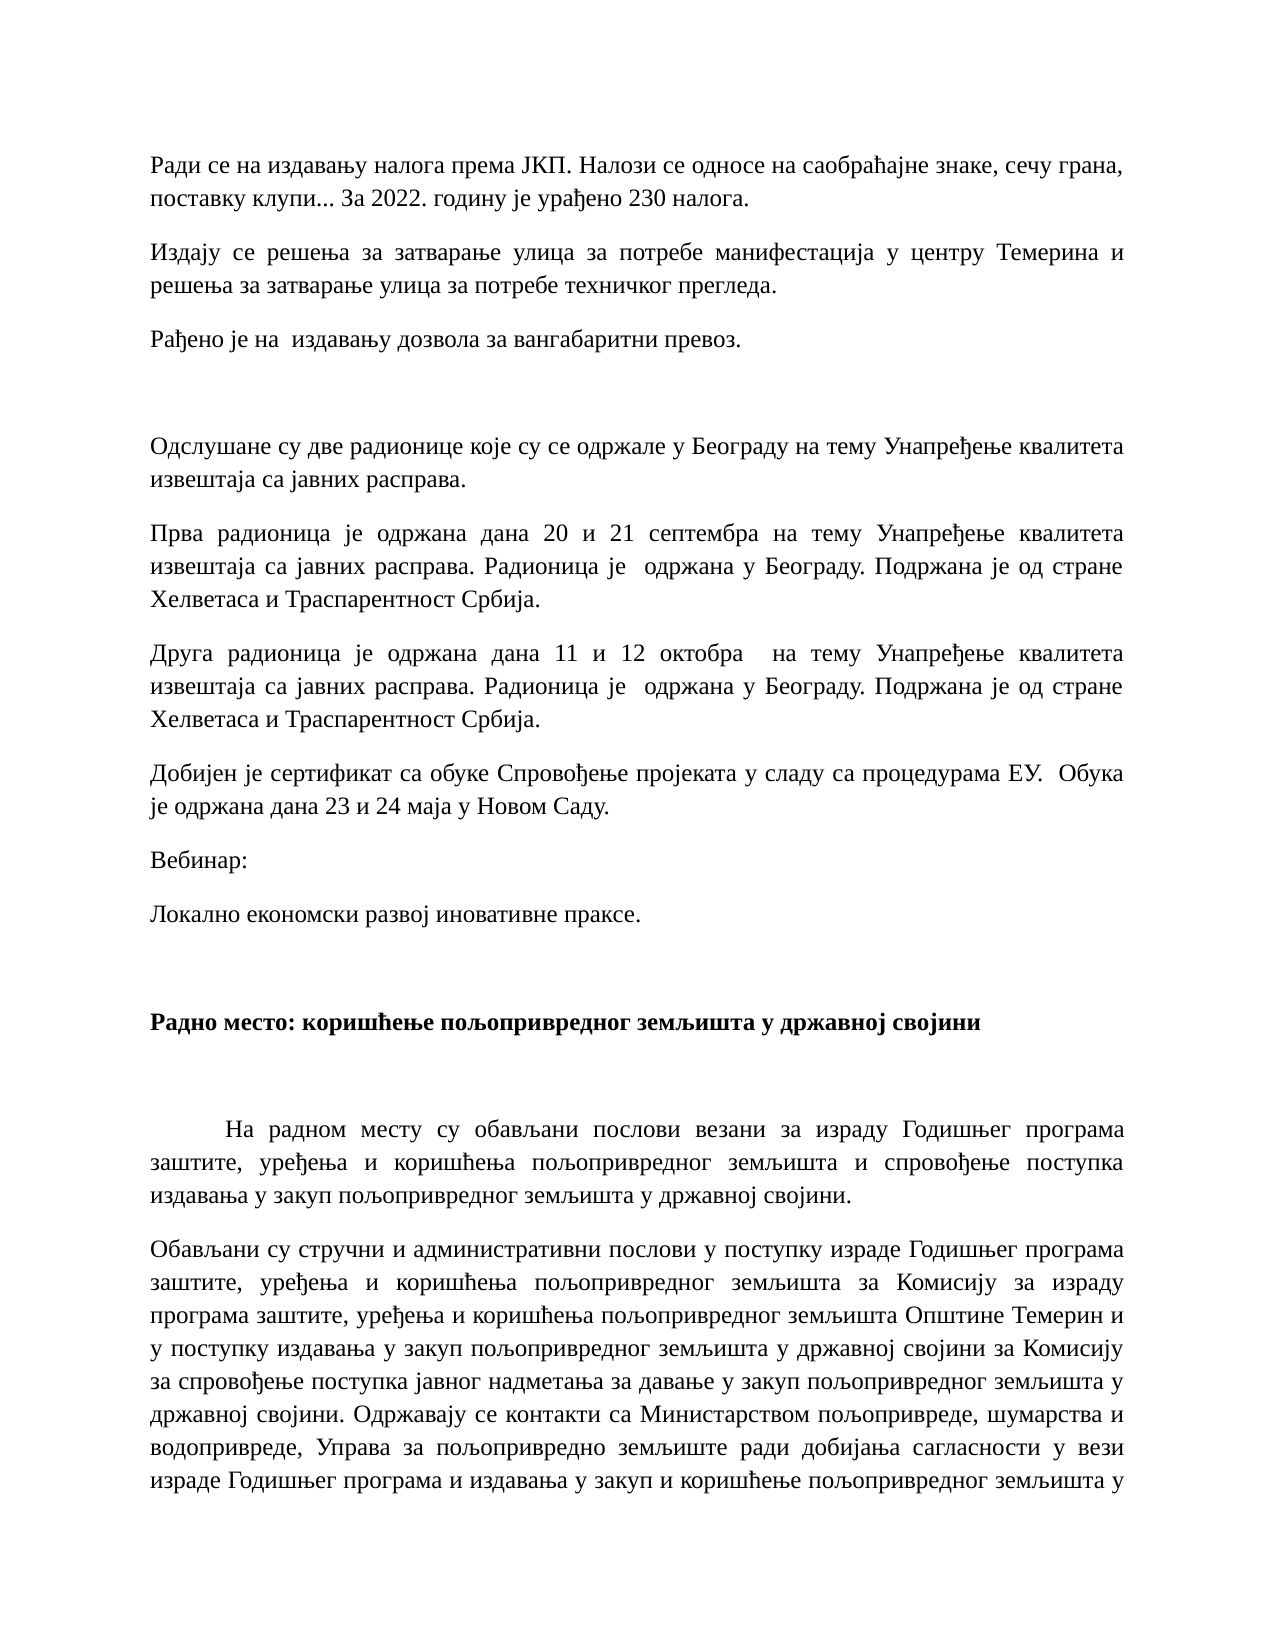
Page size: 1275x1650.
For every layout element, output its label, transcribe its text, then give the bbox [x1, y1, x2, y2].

text Издају се решења за затварање улица за потребе манифестација у центру Темерина и решења за затварање улица за потребе техничког прегледа. [150, 237, 1125, 299]
text На радном месту су обављани послови везани за израду Годишњег програма заштите, уређења и коришћења пољопривредног земљишта и спровођење поступка издавања у закуп пољопривредног земљишта у државној својини. [150, 1114, 1125, 1209]
text Локално економски развој иновативне праксе. [150, 899, 1125, 928]
text Друга радионица је одржана дана 11 и 12 октобра на тему Унапређење квалитета извештаја са јавних расправа. Радионица је одржана у Београду. Подржана је од стране Хелветаса и Траспарентност Србија. [150, 638, 1125, 733]
text Прва радионица је одржана дана 20 и 21 септембра на тему Унапређење квалитета извештаја са јавних расправа. Радионица је одржана у Београду. Подржана је од стране Хелветаса и Траспарентност Србија. [150, 518, 1125, 613]
text Добијен је сертификат са обуке Спровођење пројеката у сладу са процедурама ЕУ. Обука је одржана дана 23 и 24 маја у Новом Саду. [150, 758, 1125, 820]
text Рађено је на издавању дозвола за вангабаритни превоз. [150, 324, 1125, 352]
text Радно место: коришћење пољопривредног земљишта у државној својини [150, 1007, 1125, 1035]
text Вебинар: [150, 845, 1125, 874]
text Ради се на издавању налога према ЈКП. Налози се односе на саобраћајне знаке, сечу грана, поставку клупи... За 2022. годину је урађено 230 налога. [150, 150, 1125, 212]
text Обављани су стручни и административни послови у поступку израде Годишњег програма заштите, уређења и коришћења пољопривредног земљишта за Комисију за израду програма заштите, уређења и коришћења пољопривредног земљишта Општине Темерин и у поступку издавања у закуп пољопривредног земљишта у државној својини за Комисију за спровођење поступка јавног надметања за давање у закуп пољопривредног земљишта у државној својини. Одржавају се контакти са Министарством пољопривреде, шумарства и водопривреде, Управа за пољопривредно земљиште ради добијања сагласности у вези израде Годишњег програма и издавања у закуп и коришћење пољопривредног земљишта у [150, 1234, 1125, 1494]
text Одслушане су две радионице које су се одржале у Београду на тему Унапређење квалитета извештаја са јавних расправа. [150, 431, 1125, 493]
